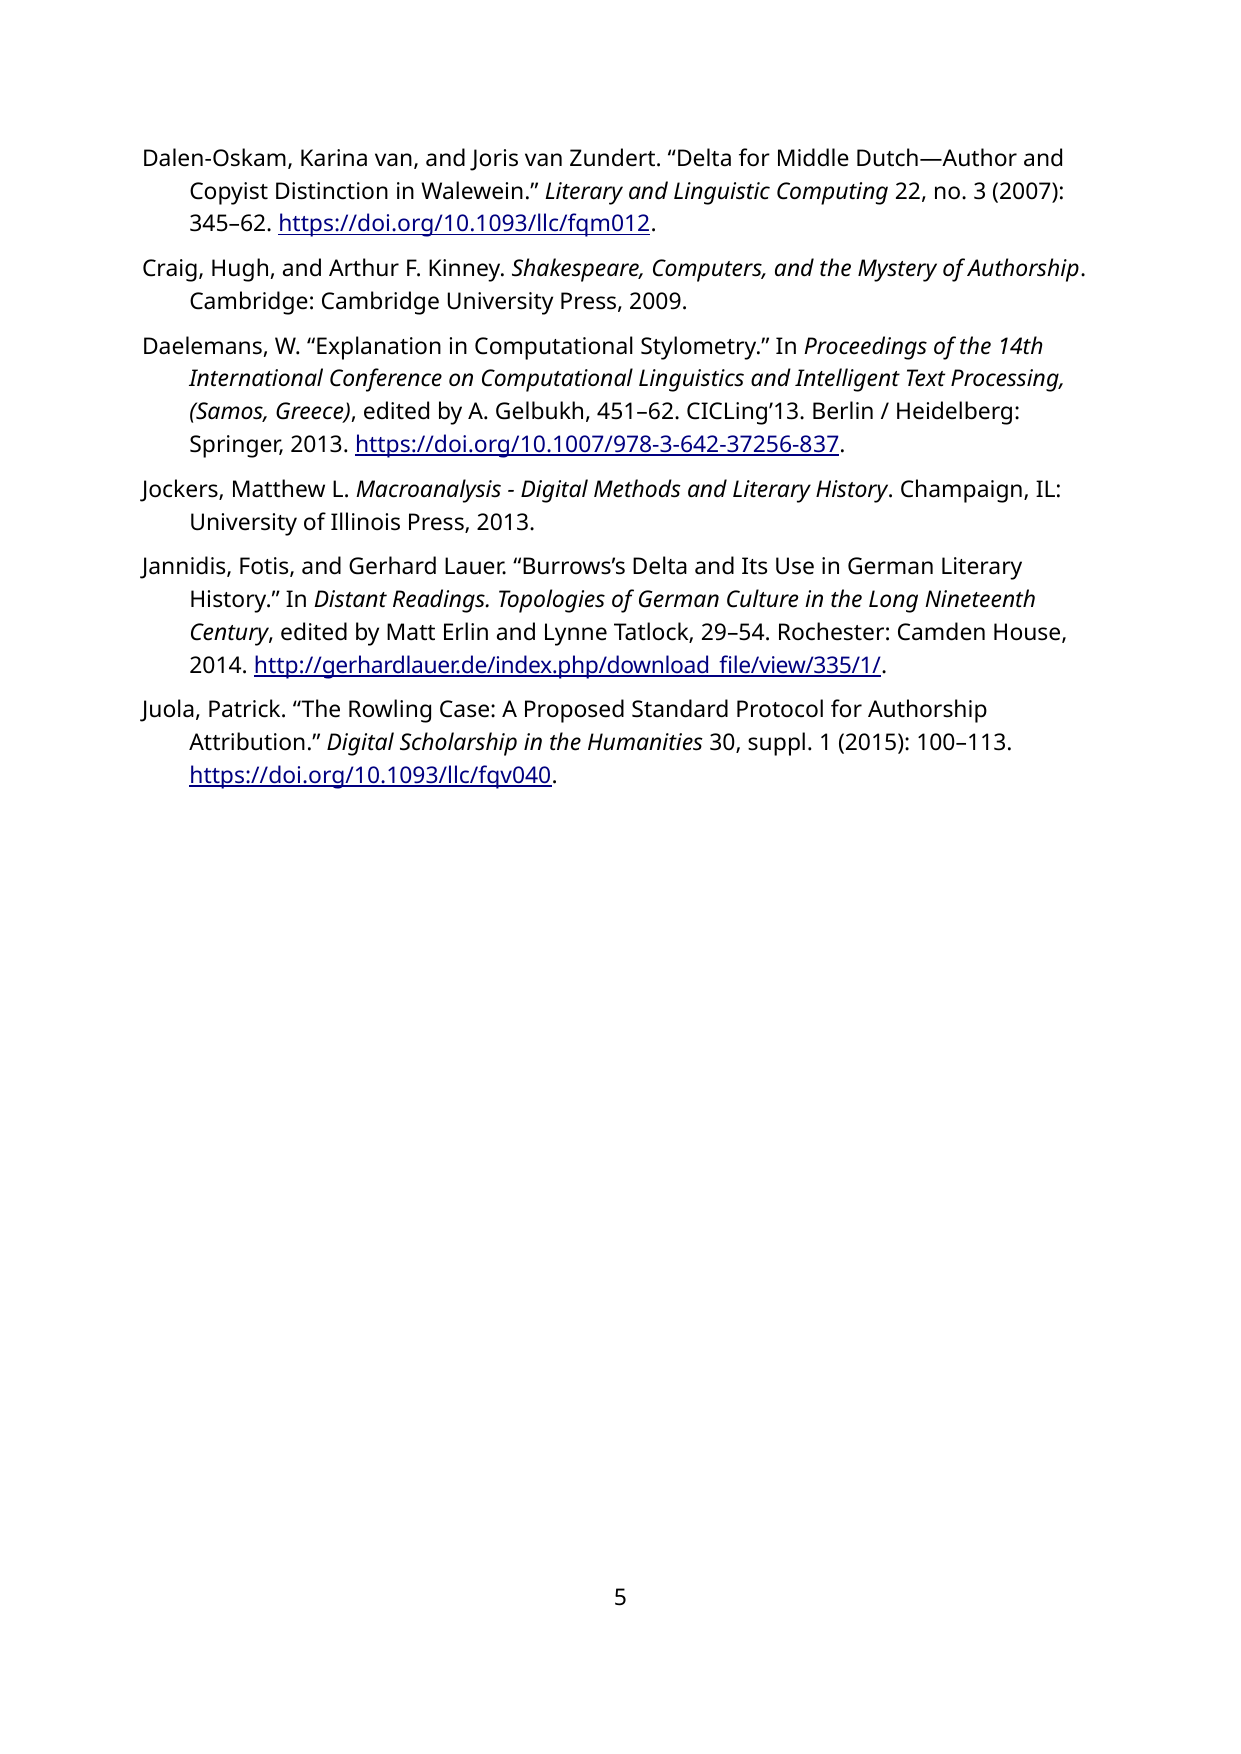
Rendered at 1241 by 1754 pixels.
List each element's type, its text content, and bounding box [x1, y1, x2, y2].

text Dalen-Oskam, Karina van, and Joris van Zundert. “Delta for Middle Dutch—Author and Copyist Distinction in Walewein.” Literary and Linguistic Computing 22, no. 3 (2007): 345–62. https://doi.org/10.1093/llc/fqm012. [142, 142, 1098, 239]
text Juola, Patrick. “The Rowling Case: A Proposed Standard Protocol for Authorship Attribution.” Digital Scholarship in the Humanities 30, suppl. 1 (2015): 100–113. https://doi.org/10.1093/llc/fqv040. [142, 693, 1098, 790]
text Daelemans, W. “Explanation in Computational Stylometry.” In Proceedings of the 14th International Conference on Computational Linguistics and Intelligent Text Processing, (Samos, Greece), edited by A. Gelbukh, 451–62. CICLing’13. Berlin / Heidelberg: Springer, 2013. https://doi.org/10.1007/978-3-642-37256-837. [142, 329, 1098, 459]
text Jannidis, Fotis, and Gerhard Lauer. “Burrows’s Delta and Its Use in German Literary History.” In Distant Readings. Topologies of German Culture in the Long Nineteenth Century, edited by Matt Erlin and Lynne Tatlock, 29–54. Rochester: Camden House, 2014. http://gerhardlauer.de/index.php/download_file/view/335/1/. [142, 550, 1098, 680]
text Jockers, Matthew L. Macroanalysis - Digital Methods and Literary History. Champaign, IL: University of Illinois Press, 2013. [142, 473, 1098, 537]
text Craig, Hugh, and Arthur F. Kinney. Shakespeare, Computers, and the Mystery of Authorship. Cambridge: Cambridge University Press, 2009. [142, 252, 1098, 316]
